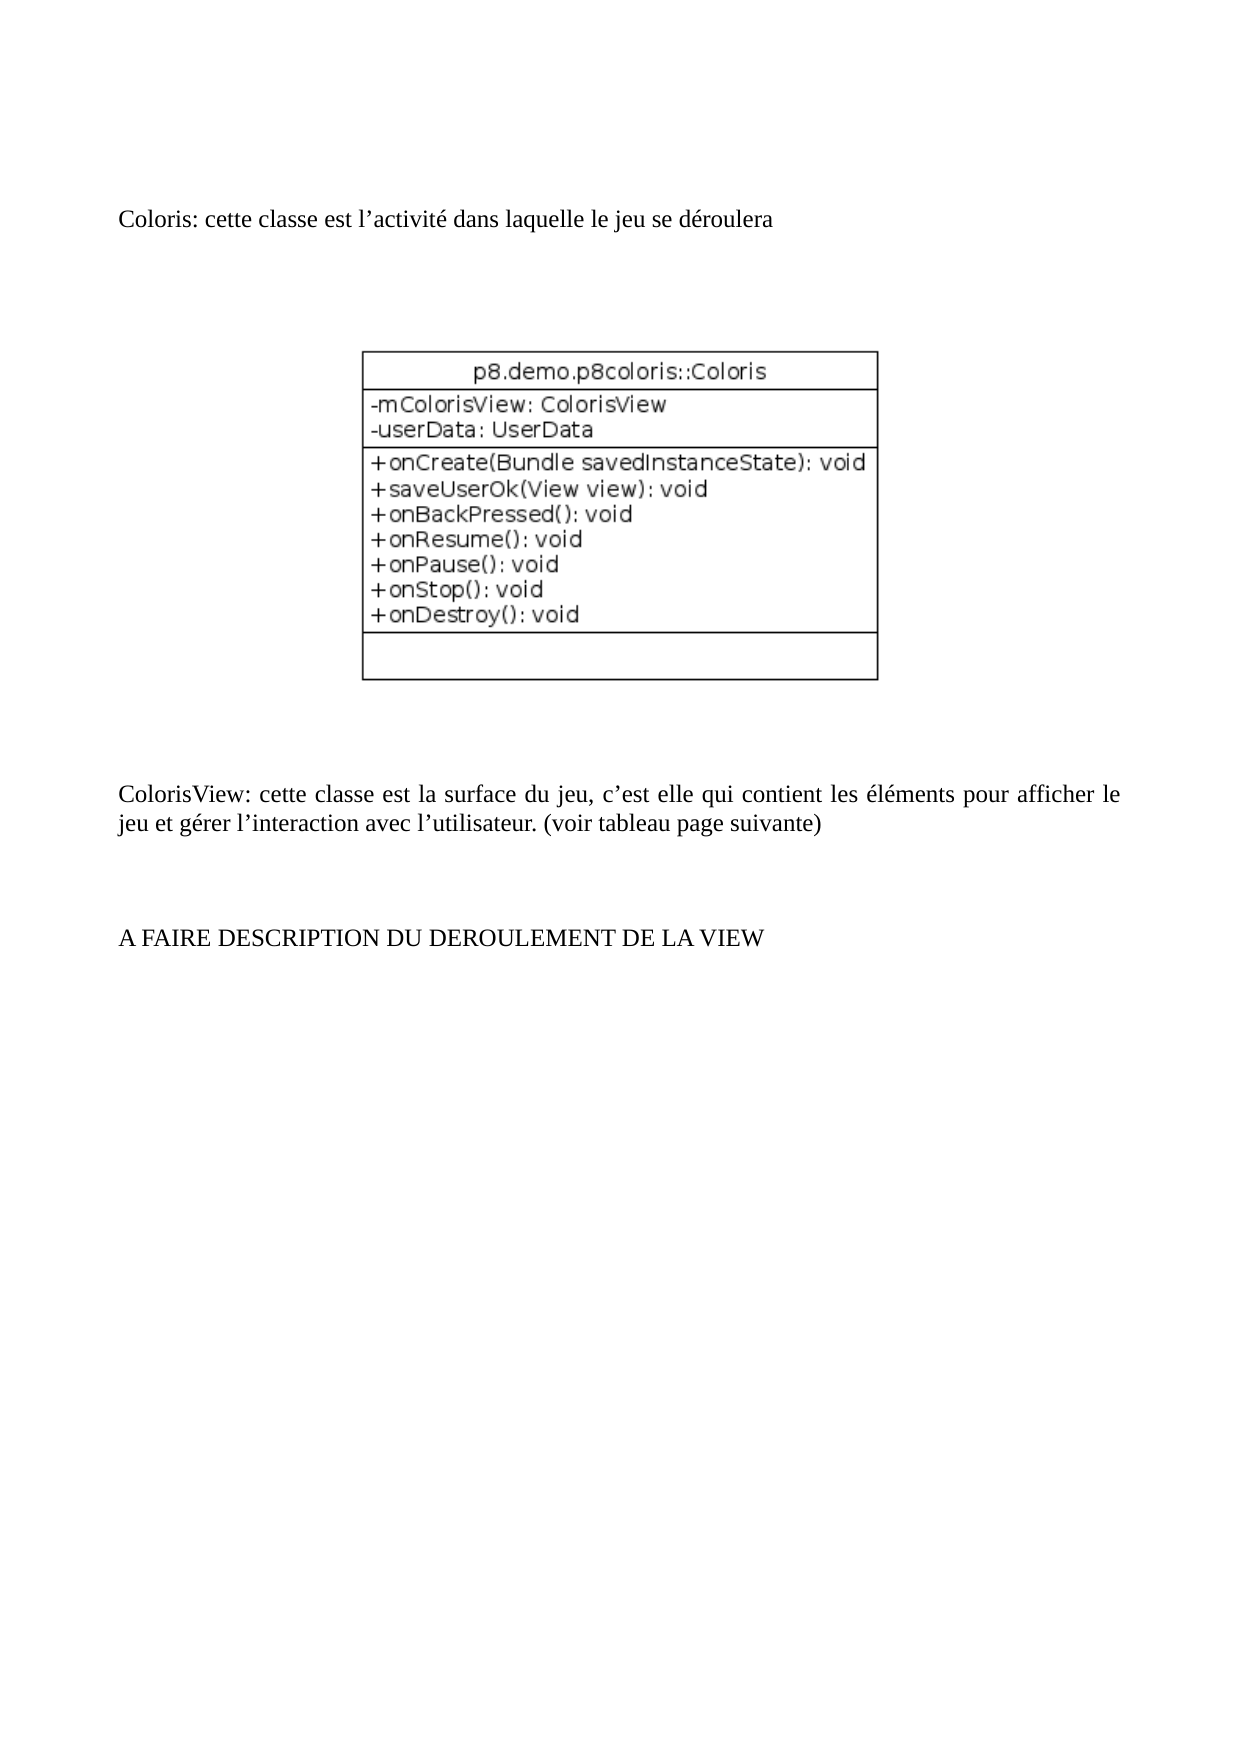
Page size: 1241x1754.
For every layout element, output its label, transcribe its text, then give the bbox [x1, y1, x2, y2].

text Coloris: cette classe est l’activité dans laquelle le jeu se déroulera [118, 204, 1122, 233]
text A FAIRE DESCRIPTION DU DEROULEMENT DE LA VIEW [118, 923, 1122, 952]
picture [331, 321, 910, 712]
text ColorisView: cette classe est la surface du jeu, c’est elle qui contient les éléments pour afficher le jeu et gérer l’interaction avec l’utilisateur. (voir tableau page suivante) [118, 779, 1122, 837]
